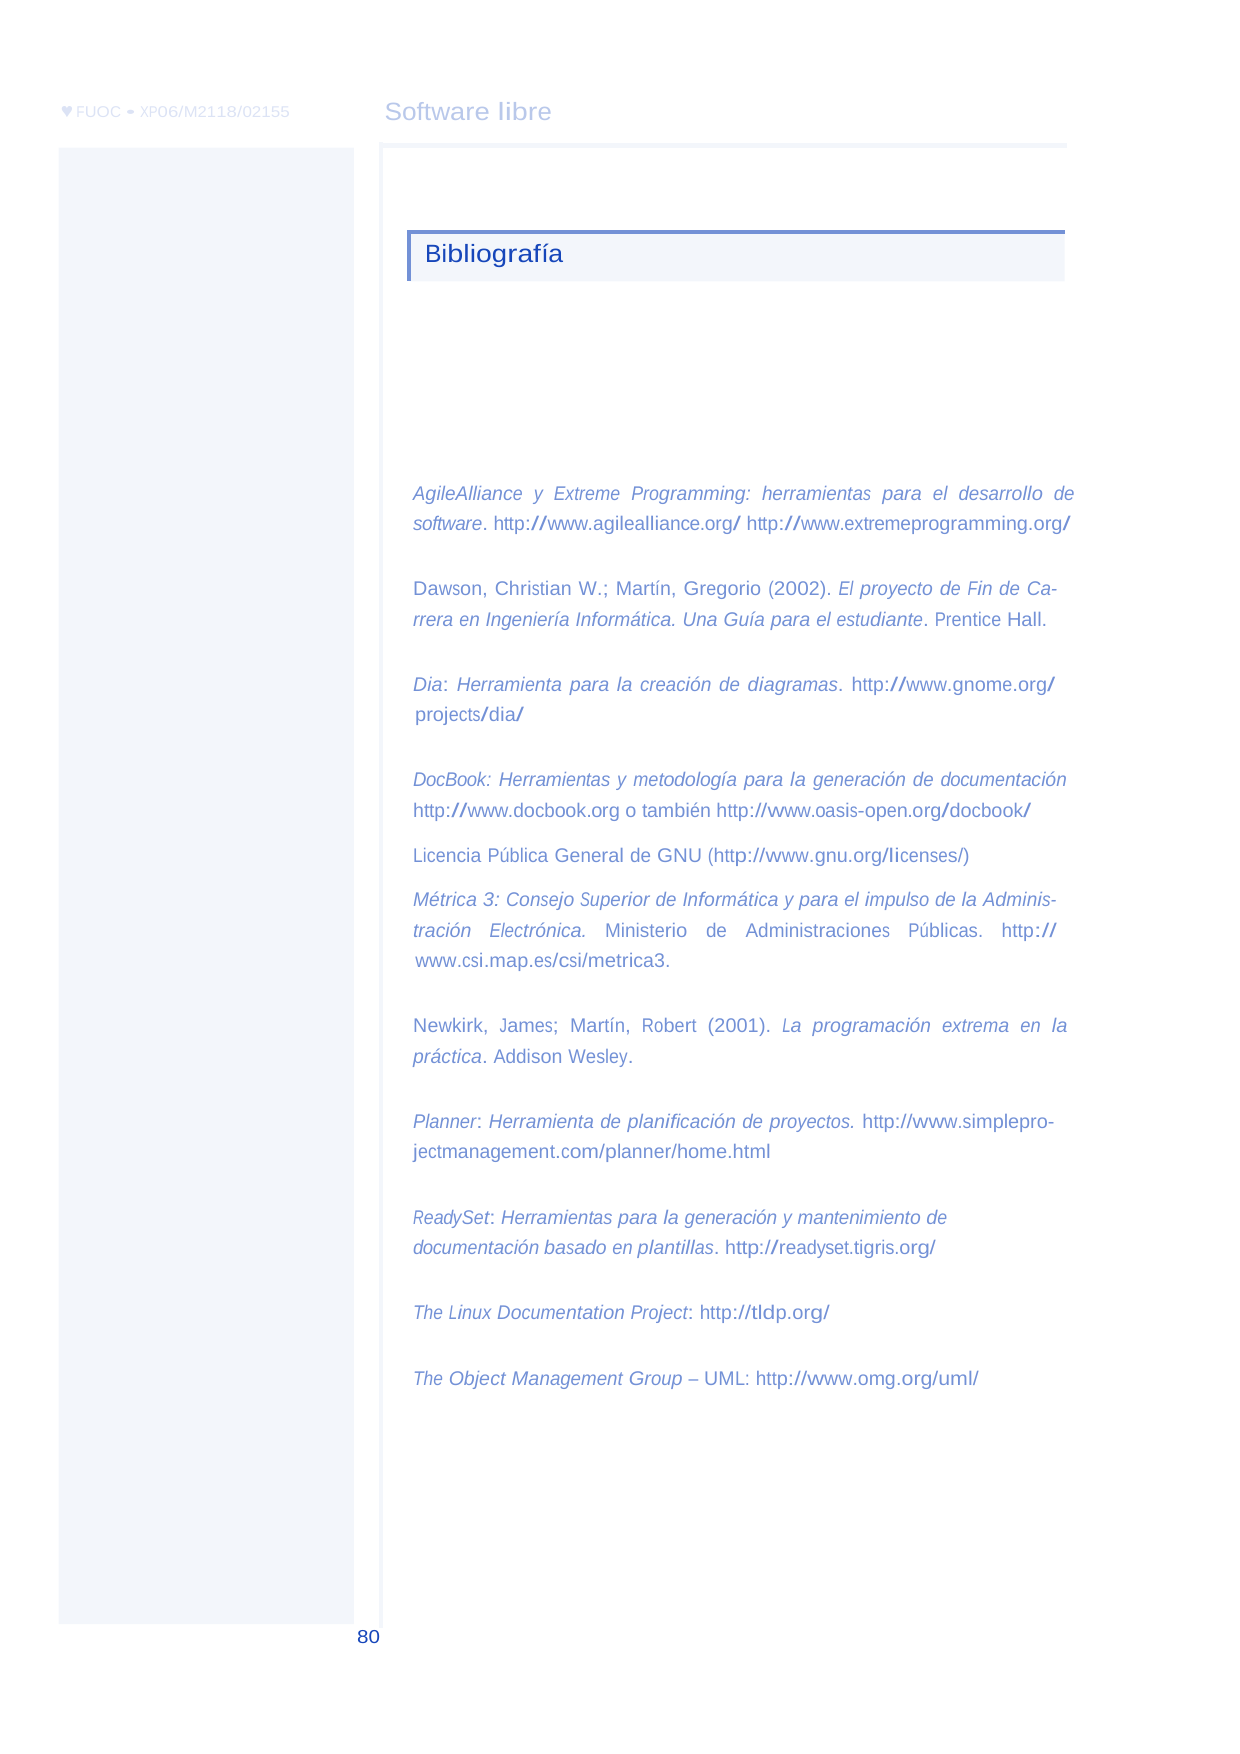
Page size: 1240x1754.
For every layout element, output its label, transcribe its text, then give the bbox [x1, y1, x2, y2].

text Métrica 3: Consejo Superior de Informática y para el impulso de la Adminis- [413, 889, 1079, 911]
text Software libre [384, 97, 1077, 126]
text The Linux Documentation Project: http://tldp.org/ [413, 1301, 1077, 1324]
text  FUOC • XP06/M2118/02155 [61, 103, 299, 121]
text Dawson, Christian W.; Martín, Gregorio (2002). El proyecto de Fin de Ca- rrera en Ingeniería Informática. Una Guía para el estudiante. Prentice Hall. [413, 577, 1081, 630]
text ReadySet: Herramientas para la generación y mantenimiento de documentación basado en plantillas. http://readyset.tigris.org/ [413, 1206, 1079, 1258]
text Dia: Herramienta para la creación de diagramas. http://www.gnome.org/ [413, 673, 1079, 695]
text Planner: Herramienta de planificación de proyectos. http://www.simplepro- jectmanagement.com/planner/home.html [413, 1110, 1079, 1163]
text The Object Management Group – UML: http://www.omg.org/uml/ [413, 1367, 1077, 1389]
text Newkirk, James; Martín, Robert (2001). La programación extrema en la práctica. Addison Wesley. [413, 1014, 1079, 1067]
text www.csi.map.es/csi/metrica3. [410, 949, 675, 972]
text DocBook: Herramientas y metodología para la generación de documentación [413, 768, 1080, 791]
text tración Electrónica. Ministerio de Administraciones Públicas. http:// [413, 919, 1078, 941]
text http://www.docbook.org o también http://www.oasis-open.org/docbook/ Licencia Pública General de GNU (http://www.gnu.org/licenses/) [413, 798, 1038, 867]
text software. http://www.agilealliance.org/ http://www.extremeprogramming.org/ [413, 512, 1078, 534]
text AgileAlliance y Extreme Programming: herramientas para el desarrollo de [413, 485, 1079, 504]
text 80 [357, 1629, 1077, 1647]
text projects/dia/ [412, 703, 527, 726]
